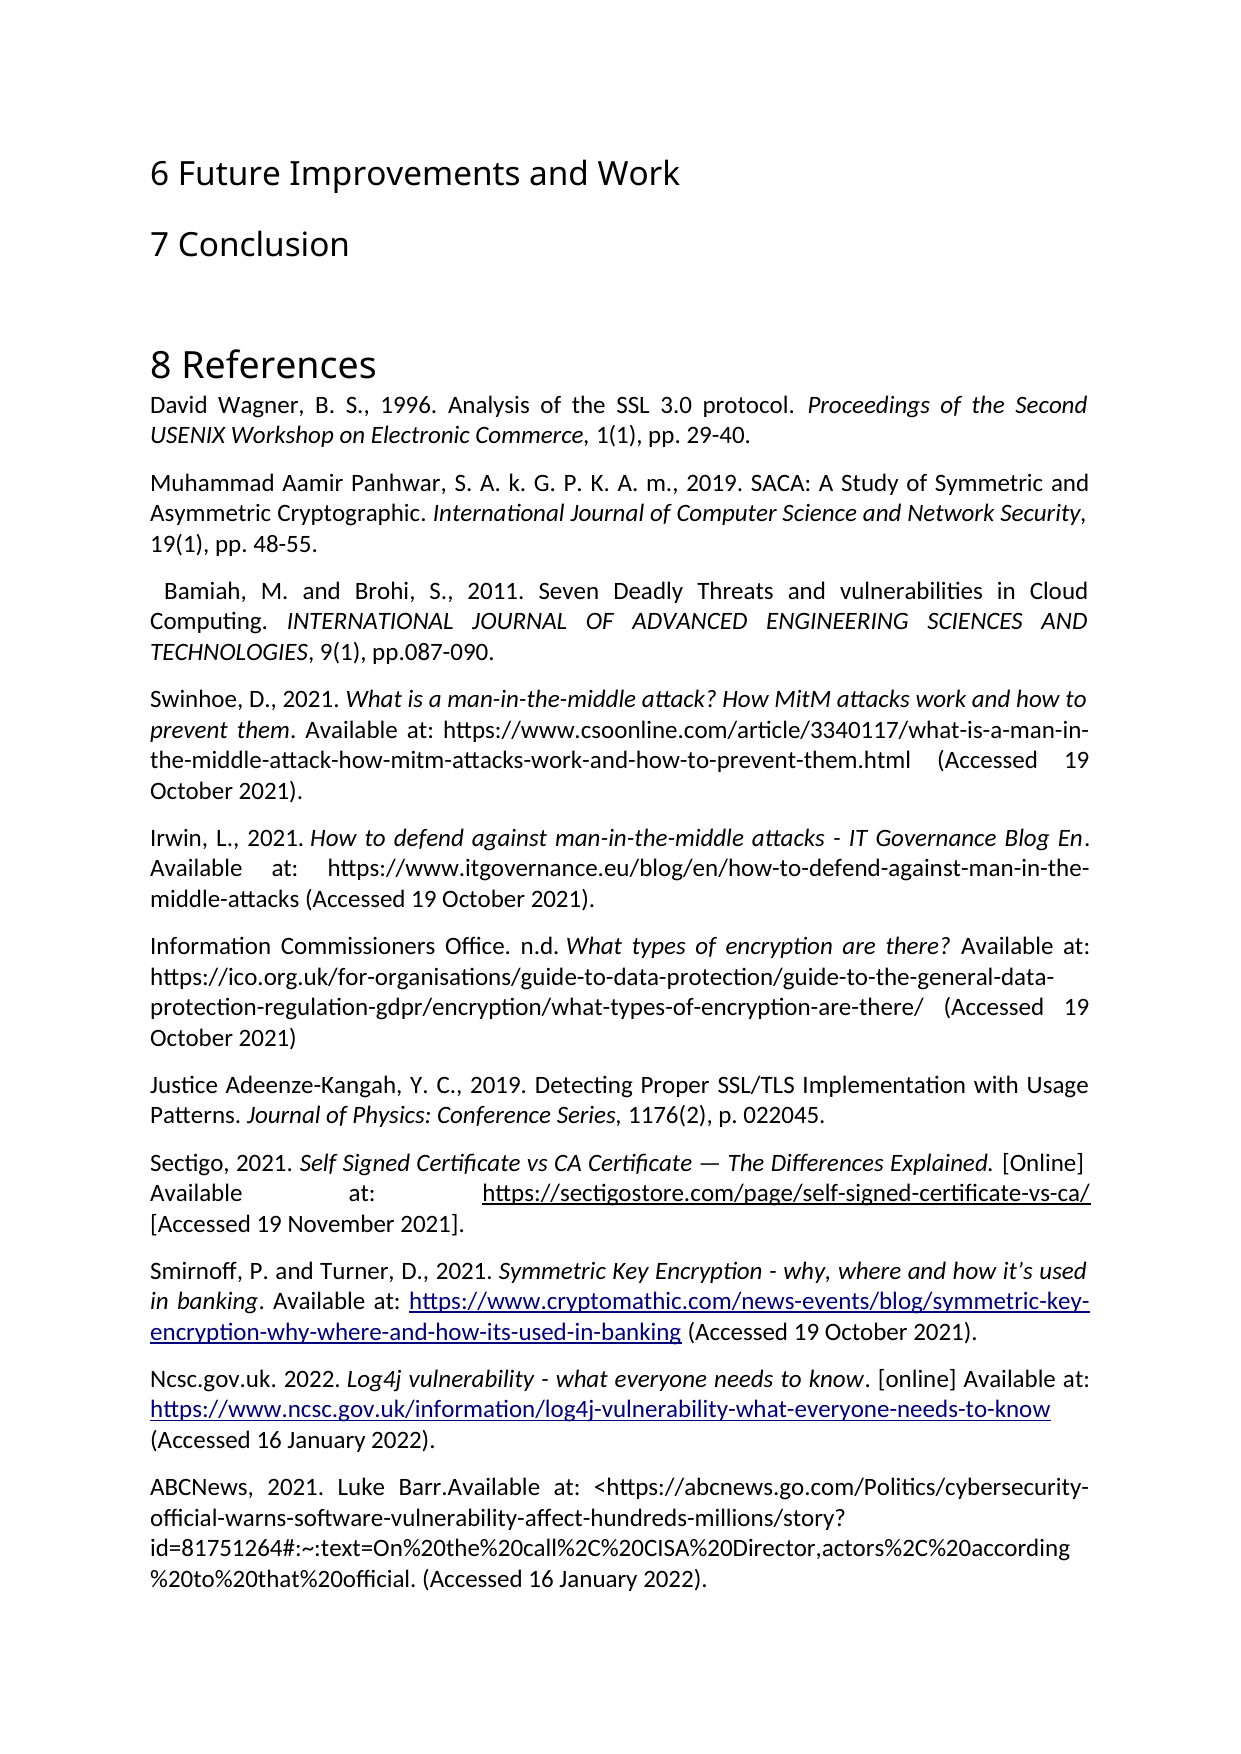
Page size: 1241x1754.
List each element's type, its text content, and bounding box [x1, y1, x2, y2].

subtitle 7 Conclusion [150, 220, 1090, 266]
text Ncsc.gov.uk. 2022. Log4j vulnerability - what everyone needs to know. [online] Available at: https://www.ncsc.gov.uk/information/log4j-vulnerability-what-everyone-needs-to-know (Accessed 16 January 2022). [150, 1363, 1090, 1455]
text Muhammad Aamir Panhwar, S. A. k. G. P. K. A. m., 2019. SACA: A Study of Symmetric and Asymmetric Cryptographic. International Journal of Computer Science and Network Security, 19(1), pp. 48-55. [150, 467, 1090, 558]
text Swinhoe, D., 2021. What is a man-in-the-middle attack? How MitM attacks work and how to prevent them. Available at: https://www.csoonline.com/article/3340117/what-is-a-man-in-the-middle-attack-how-mitm-attacks-work-and-how-to-prevent-them.html (Accessed 19 October 2021). [150, 683, 1090, 805]
text Bamiah, M. and Brohi, S., 2011. Seven Deadly Threats and vulnerabilities in Cloud Computing. INTERNATIONAL JOURNAL OF ADVANCED ENGINEERING SCIENCES AND TECHNOLOGIES, 9(1), pp.087-090. [150, 575, 1090, 667]
text Justice Adeenze-Kangah, Y. C., 2019. Detecting Proper SSL/TLS Implementation with Usage Patterns. Journal of Physics: Conference Series, 1176(2), p. 022045. [150, 1069, 1090, 1130]
subtitle 6 Future Improvements and Work [150, 150, 1090, 195]
text David Wagner, B. S., 1996. Analysis of the SSL 3.0 protocol. Proceedings of the Second USENIX Workshop on Electronic Commerce, 1(1), pp. 29-40. [150, 389, 1090, 450]
subtitle 8 References [150, 338, 1090, 389]
text Sectigo, 2021. Self Signed Certificate vs CA Certificate — The Differences Explained. [Online] Available at: https://sectigostore.com/page/self-signed-certificate-vs-ca/ [Accessed 19 November 2021]. [150, 1147, 1090, 1238]
text ABCNews, 2021. Luke Barr.Available at: <https://abcnews.go.com/Politics/cybersecurity-official-warns-software-vulnerability-affect-hundreds-millions/story?id=81751264#:~:text=On%20the%20call%2C%20CISA%20Director,actors%2C%20according%20to%20that%20official. (Accessed 16 January 2022). [150, 1471, 1090, 1593]
text Information Commissioners Office. n.d. What types of encryption are there? Available at: https://ico.org.uk/for-organisations/guide-to-data-protection/guide-to-the-general-data-protection-regulation-gdpr/encryption/what-types-of-encryption-are-there/ (Accessed 19 October 2021) [150, 930, 1090, 1052]
text Smirnoff, P. and Turner, D., 2021. Symmetric Key Encryption - why, where and how it’s used in banking. Available at: https://www.cryptomathic.com/news-events/blog/symmetric-key-encryption-why-where-and-how-its-used-in-banking (Accessed 19 October 2021). [150, 1255, 1090, 1346]
text Irwin, L., 2021. How to defend against man-in-the-middle attacks - IT Governance Blog En. Available at: https://www.itgovernance.eu/blog/en/how-to-defend-against-man-in-the-middle-attacks (Accessed 19 October 2021). [150, 822, 1090, 913]
